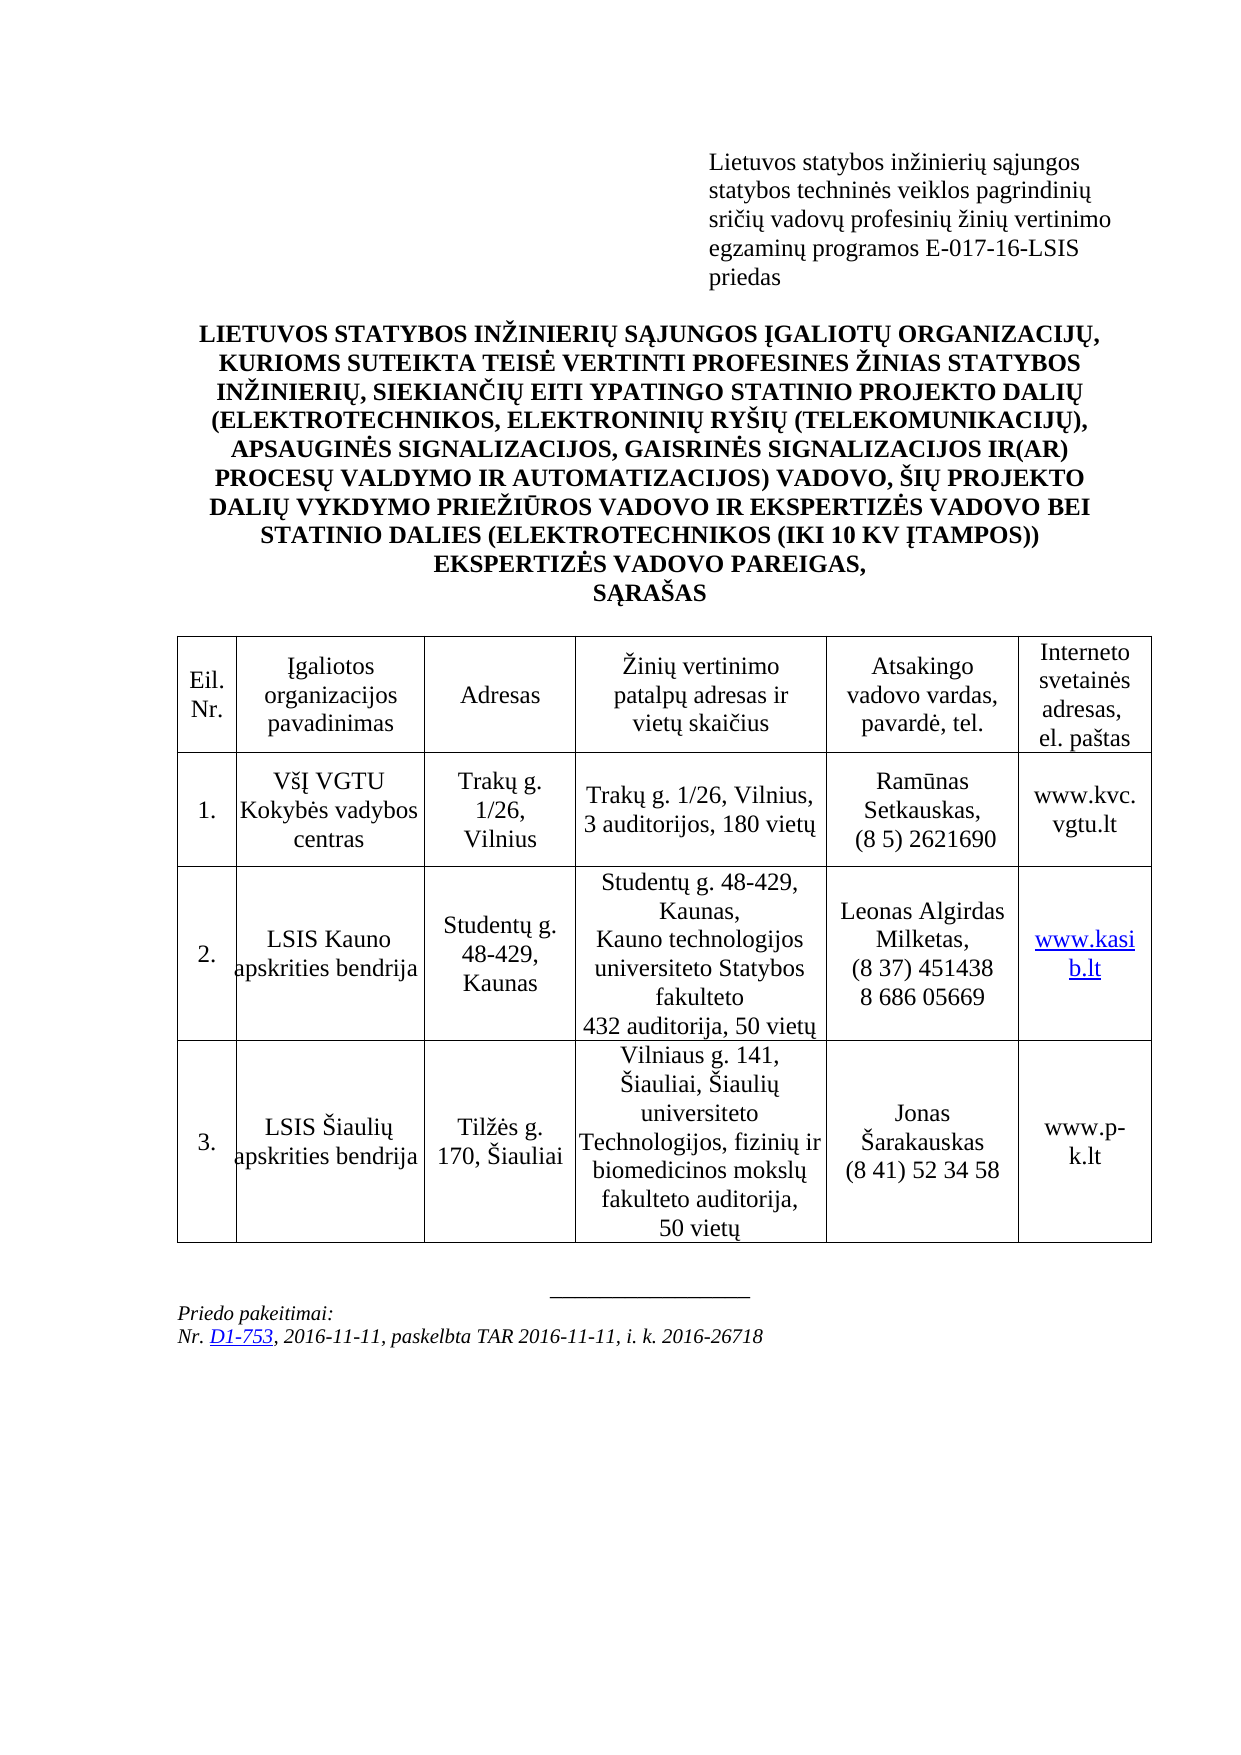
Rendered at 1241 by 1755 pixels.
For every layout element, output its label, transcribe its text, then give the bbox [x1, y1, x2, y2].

text Priedo pakeitimai: [177, 1300, 1122, 1324]
text priedas [709, 262, 1122, 291]
table_cell VšĮ VGTU Kokybės vadybos centras [237, 753, 424, 866]
table_header Atsakingo vadovo vardas, pavardė, tel. [827, 637, 1018, 752]
table_header Interneto svetainės adresas, el. paštas [1019, 637, 1151, 752]
text SĄRAŠAS [177, 578, 1122, 607]
text ________________ [177, 1272, 1122, 1300]
table_cell Studentų g. 48-429, Kaunas, Kauno technologijos universiteto Statybos fakulteto 432 auditorija, 50 vietų [576, 867, 826, 1039]
text Nr. D1-753, 2016-11-11, paskelbta TAR 2016-11-11, i. k. 2016-26718 [177, 1324, 1122, 1348]
table_header Įgaliotos organizacijos pavadinimas [237, 637, 424, 752]
table_cell Tilžės g. 170, Šiauliai [425, 1041, 575, 1242]
text Lietuvos statybos inžinierių sąjungos [709, 147, 1122, 176]
table_cell Ramūnas Setkauskas, (8 5) 2621690 [827, 753, 1018, 866]
table_cell LSIS Kauno apskrities bendrija [237, 867, 424, 1039]
table_cell Jonas Šarakauskas (8 41) 52 34 58 [827, 1041, 1018, 1242]
table_cell LSIS Šiaulių apskrities bendrija [237, 1041, 424, 1242]
text LIETUVOS STATYBOS INŽINIERIŲ SĄJUNGOS ĮGALIOTŲ ORGANIZACIJŲ, [177, 319, 1122, 348]
table_header Eil. Nr. [178, 637, 236, 752]
table_cell 3. [178, 1041, 236, 1242]
table_cell 1. [178, 753, 236, 866]
table_cell Vilniaus g. 141, Šiauliai, Šiaulių universiteto Technologijos, fizinių ir biomedicinos mokslų fakulteto auditorija, 50 vietų [576, 1041, 826, 1242]
text KURIOMS SUTEIKTA TEISĖ VERTINTI PROFESINES ŽINIAS STATYBOS INŽINIERIŲ, SIEKIANČIŲ EITI YPATINGO STATINIO PROJEKTO DALIŲ (ELEKTROTECHNIKOS, ELEKTRONINIŲ RYŠIŲ (TELEKOMUNIKACIJŲ), APSAUGINĖS SIGNALIZACIJOS, GAISRINĖS SIGNALIZACIJOS IR(AR) PROCESŲ VALDYMO IR AUTOMATIZACIJOS) VADOVO, ŠIŲ PROJEKTO DALIŲ VYKDYMO PRIEŽIŪROS VADOVO IR EKSPERTIZĖS VADOVO BEI STATINIO DALIES (ELEKTROTECHNIKOS (IKI 10 KV ĮTAMPOS)) EKSPERTIZĖS VADOVO PAREIGAS, [177, 348, 1122, 578]
table_cell Trakų g. 1/26, Vilnius [425, 753, 575, 866]
table_cell 2. [178, 867, 236, 1039]
table_header Žinių vertinimo patalpų adresas ir vietų skaičius [576, 637, 826, 752]
table_cell www.kvc.vgtu.lt [1019, 753, 1151, 866]
table_cell Leonas Algirdas Milketas, (8 37) 451438 8 686 05669 [827, 867, 1018, 1039]
table_cell Trakų g. 1/26, Vilnius, 3 auditorijos, 180 vietų [576, 753, 826, 866]
table_cell www.p-k.lt [1019, 1041, 1151, 1242]
table_cell www.kasib.lt [1019, 867, 1151, 1039]
text statybos techninės veiklos pagrindinių sričių vadovų profesinių žinių vertinimo egzaminų programos E-017-16-LSIS [709, 176, 1122, 262]
table_header Adresas [425, 637, 575, 752]
table_cell Studentų g. 48-429, Kaunas [425, 867, 575, 1039]
